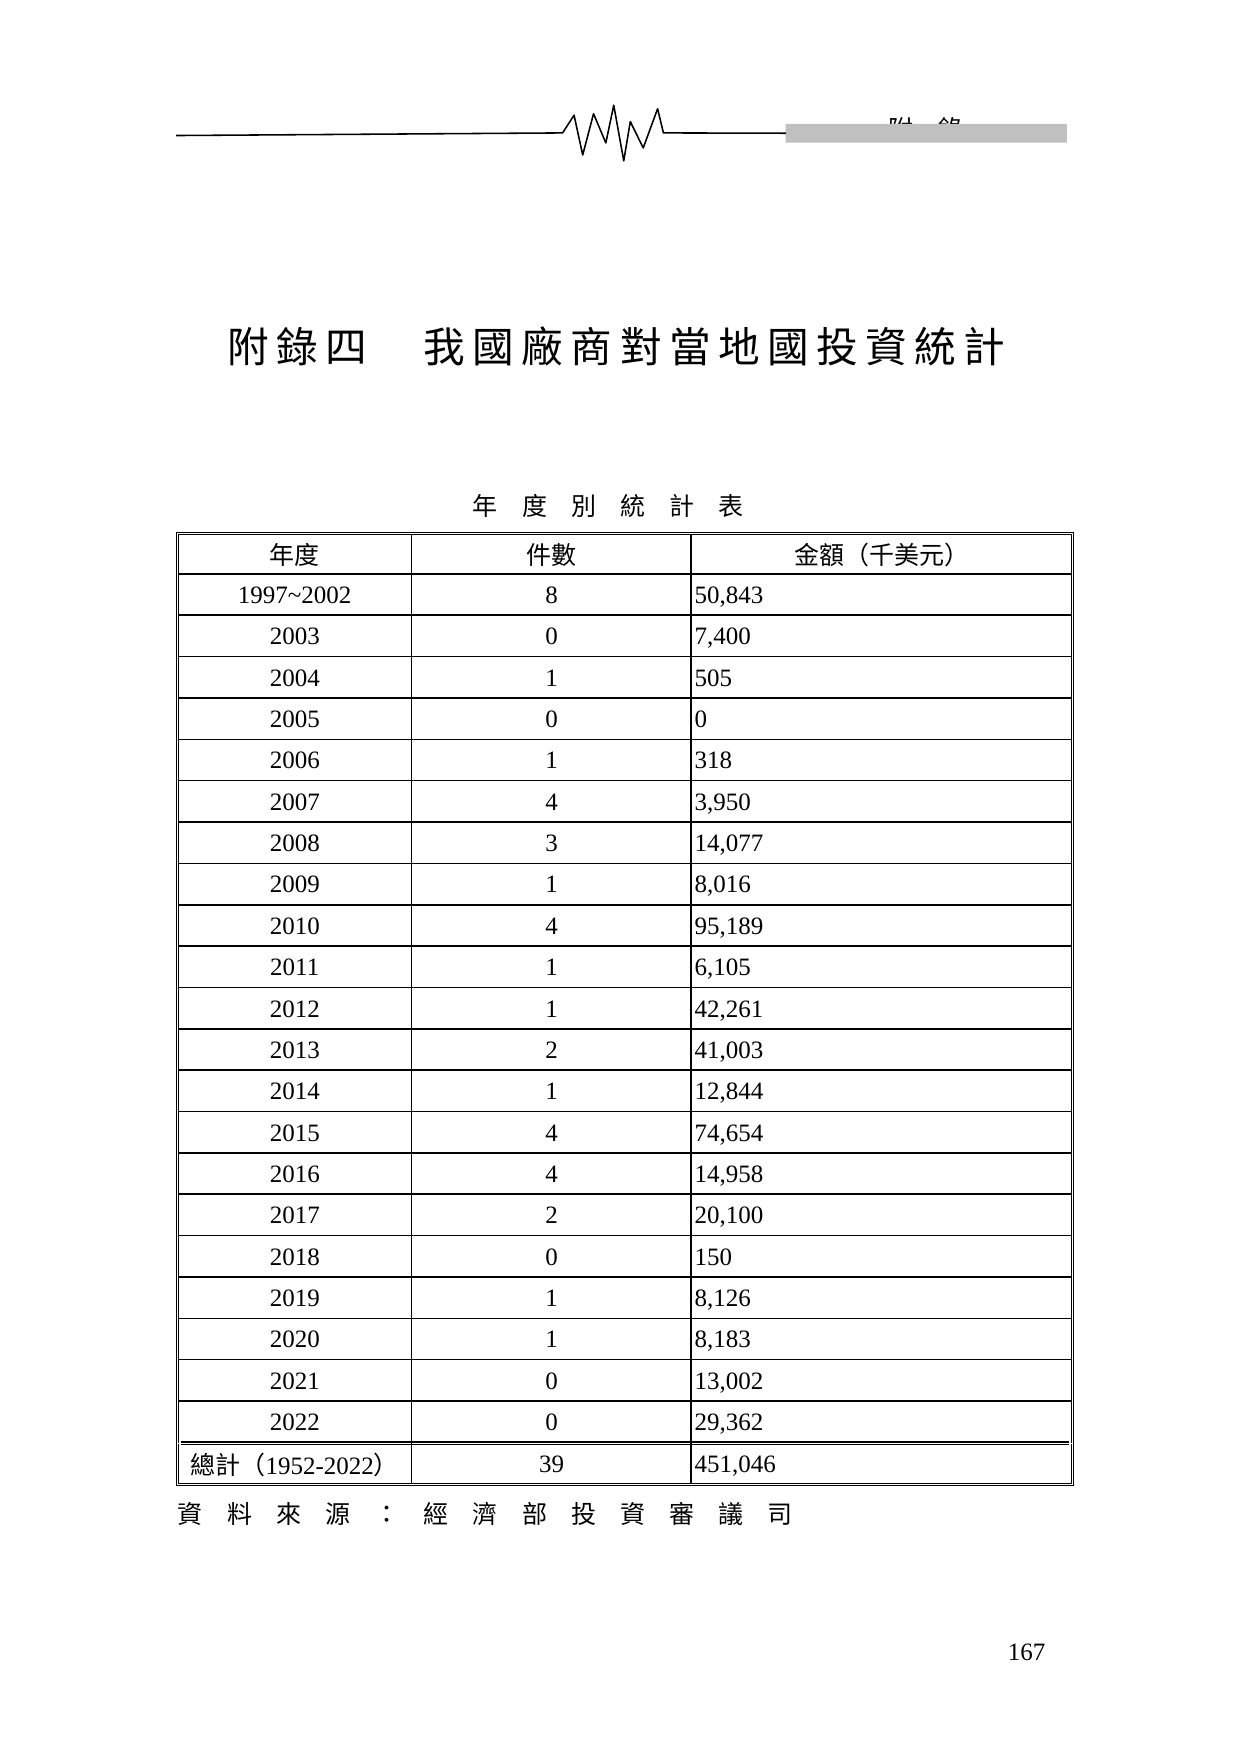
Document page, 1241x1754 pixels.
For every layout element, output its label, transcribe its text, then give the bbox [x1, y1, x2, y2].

text 附錄四 我國廠商對當地國投資統計 [178, 291, 1063, 398]
table_cell 4 [412, 1154, 690, 1193]
table_cell 總計（1952-2022） [179, 1441, 411, 1483]
table_cell 4 [412, 906, 690, 945]
table_cell 0 [412, 1360, 690, 1400]
table_cell 2015 [179, 1112, 411, 1152]
table_cell 3,950 [692, 781, 1071, 821]
table_cell 1 [412, 947, 690, 987]
table_cell 2011 [179, 947, 411, 987]
table_cell 451,046 [692, 1441, 1071, 1483]
table_cell 2014 [179, 1071, 411, 1111]
table_cell 1 [412, 1319, 690, 1359]
table_cell 2017 [179, 1195, 411, 1235]
table_cell 1 [412, 740, 690, 780]
table_cell 2 [412, 1195, 690, 1235]
table_cell 2004 [179, 657, 411, 697]
table_cell 0 [412, 1402, 690, 1441]
table_cell 0 [692, 699, 1071, 738]
table_cell 2007 [179, 781, 411, 821]
table_cell 95,189 [692, 906, 1071, 945]
table_cell 2019 [179, 1278, 411, 1317]
table_cell 2009 [179, 864, 411, 904]
table_cell 8,183 [692, 1319, 1071, 1359]
table_cell 13,002 [692, 1360, 1071, 1400]
table_cell 0 [412, 1236, 690, 1276]
table_header 年度 [179, 535, 411, 573]
table_cell 1 [412, 1071, 690, 1111]
table_cell 318 [692, 740, 1071, 780]
table_cell 1 [412, 1278, 690, 1317]
table_cell 4 [412, 1112, 690, 1152]
text 年度別統計表 [178, 478, 1063, 532]
table_cell 29,362 [692, 1402, 1071, 1441]
table_cell 50,843 [692, 575, 1071, 614]
table_cell 2020 [179, 1319, 411, 1359]
table_cell 2 [412, 1030, 690, 1069]
table_cell 3 [412, 823, 690, 862]
table_cell 2013 [179, 1030, 411, 1069]
table_cell 74,654 [692, 1112, 1071, 1152]
table_cell 14,077 [692, 823, 1071, 862]
table_cell 1 [412, 657, 690, 697]
table_cell 42,261 [692, 988, 1071, 1028]
table_cell 4 [412, 781, 690, 821]
table_cell 0 [412, 616, 690, 656]
table_cell 0 [412, 699, 690, 738]
text 資料來源：經濟部投資審議司 [178, 1486, 1063, 1539]
table_cell 14,958 [692, 1154, 1071, 1193]
table_cell 7,400 [692, 616, 1071, 656]
table_cell 2006 [179, 740, 411, 780]
table_cell 2003 [179, 616, 411, 656]
table_cell 505 [692, 657, 1071, 697]
table_header 件數 [412, 535, 690, 573]
table_cell 2016 [179, 1154, 411, 1193]
table_cell 8,126 [692, 1278, 1071, 1317]
table_cell 2021 [179, 1360, 411, 1400]
table_cell 1 [412, 988, 690, 1028]
table_cell 8 [412, 575, 690, 614]
table_cell 1997~2002 [179, 575, 411, 614]
table_cell 8,016 [692, 864, 1071, 904]
table_cell 2012 [179, 988, 411, 1028]
table_cell 39 [412, 1445, 690, 1483]
table_cell 20,100 [692, 1195, 1071, 1235]
table_cell 2018 [179, 1236, 411, 1276]
table_cell 6,105 [692, 947, 1071, 987]
table_cell 1 [412, 864, 690, 904]
table_cell 2005 [179, 699, 411, 738]
table_cell 2010 [179, 906, 411, 945]
table_cell 41,003 [692, 1030, 1071, 1069]
table_cell 2008 [179, 823, 411, 862]
table_cell 150 [692, 1236, 1071, 1276]
table_cell 12,844 [692, 1071, 1071, 1111]
table_header 金額（千美元） [692, 535, 1071, 573]
table_cell 2022 [179, 1402, 411, 1441]
